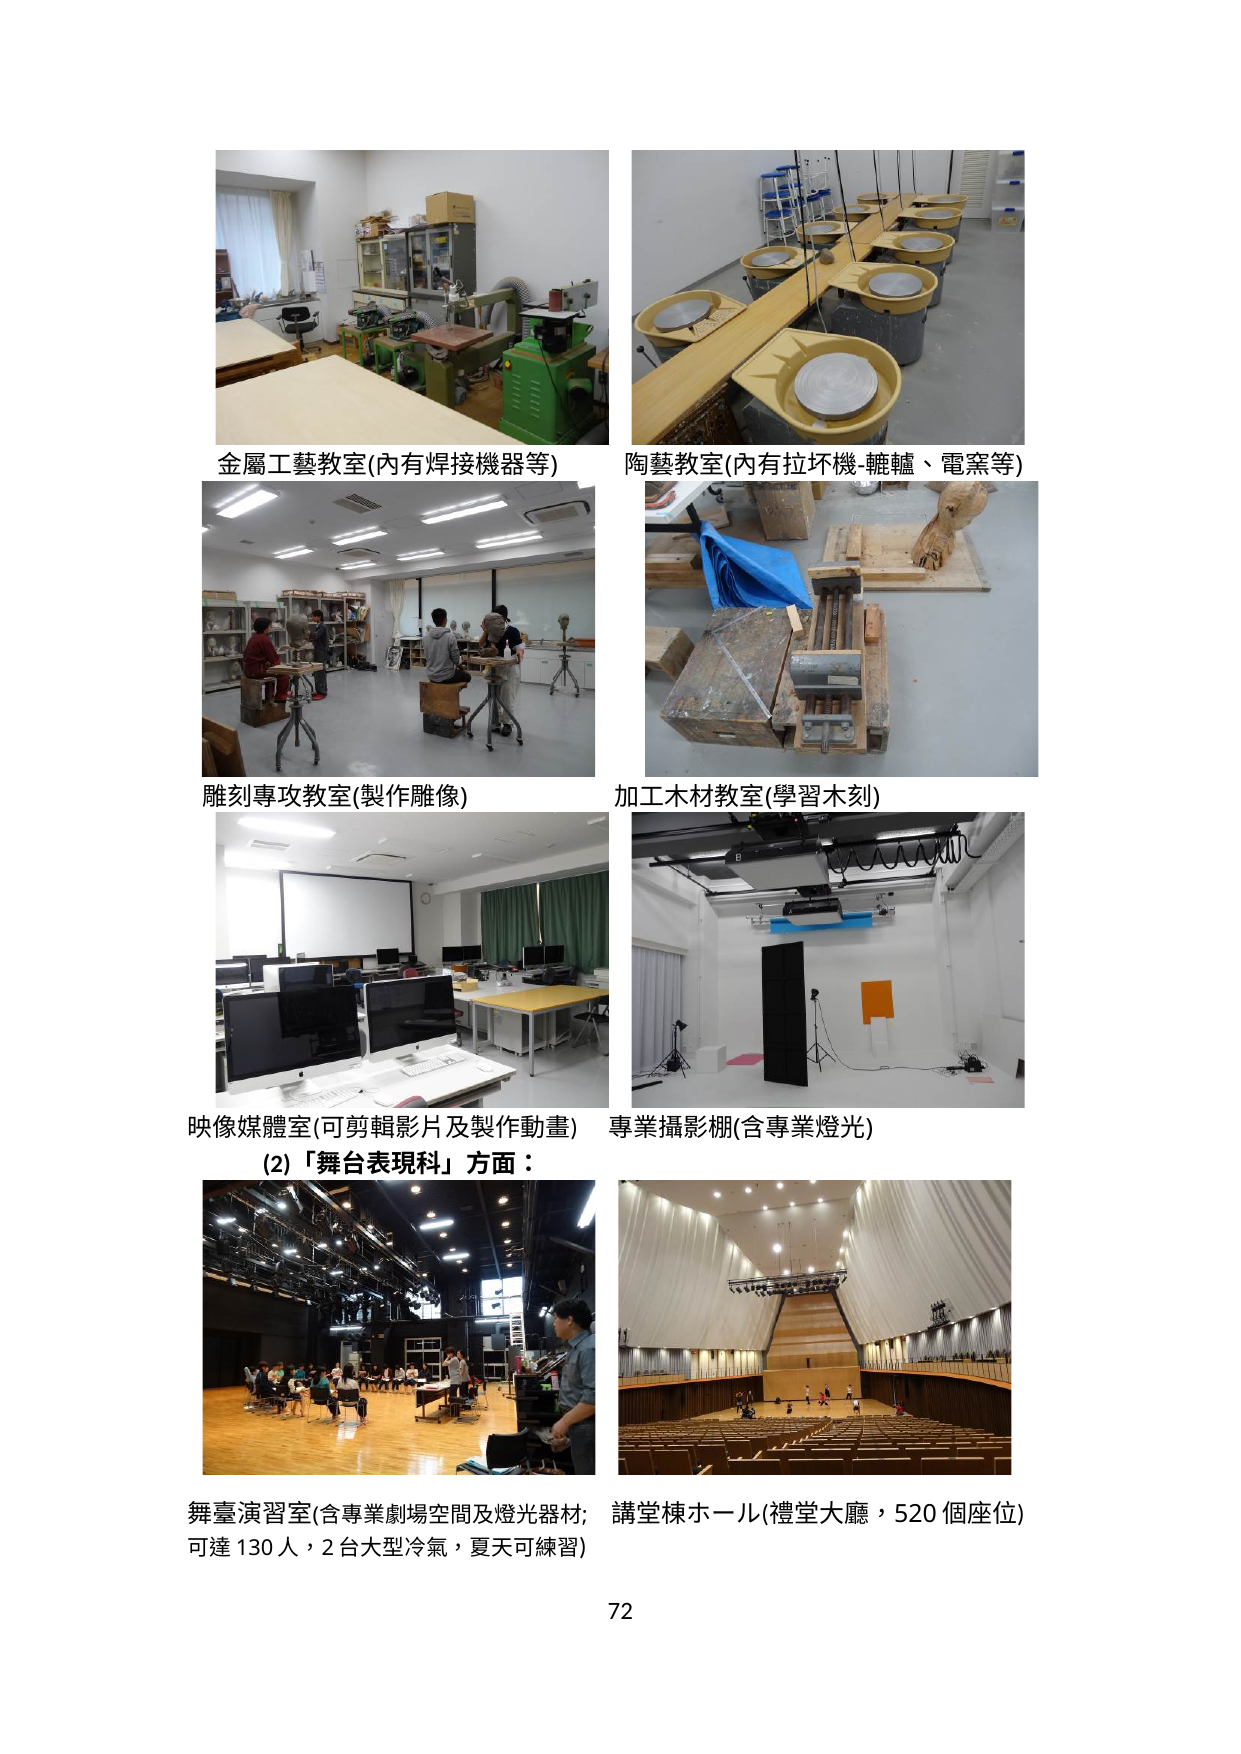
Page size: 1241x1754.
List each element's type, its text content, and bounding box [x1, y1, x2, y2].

picture [202, 1180, 596, 1475]
picture [201, 481, 596, 777]
picture [215, 812, 609, 1108]
picture [645, 481, 1039, 777]
text 可達130人，2台大型冷氣，夏天可練習) [187, 1530, 1053, 1562]
picture [618, 1180, 1012, 1475]
text 映像媒體室(可剪輯影片及製作動畫) 專業攝影棚(含專業燈光) [187, 1107, 1053, 1144]
text 舞臺演習室(含專業劇場空間及燈光器材; 講堂棟ホール(禮堂大廳，520個座位) [187, 1494, 1103, 1530]
text 金屬工藝教室(內有焊接機器等) 陶藝教室(內有拉坏機-轆轤、電窯等) [187, 445, 1053, 481]
picture [215, 150, 609, 445]
text 雕刻專攻教室(製作雕像) 加工木材教室(學習木刻) [202, 776, 1053, 812]
picture [631, 812, 1025, 1108]
text (2)「舞台表現科」方面： [187, 1144, 1053, 1180]
picture [631, 150, 1025, 445]
